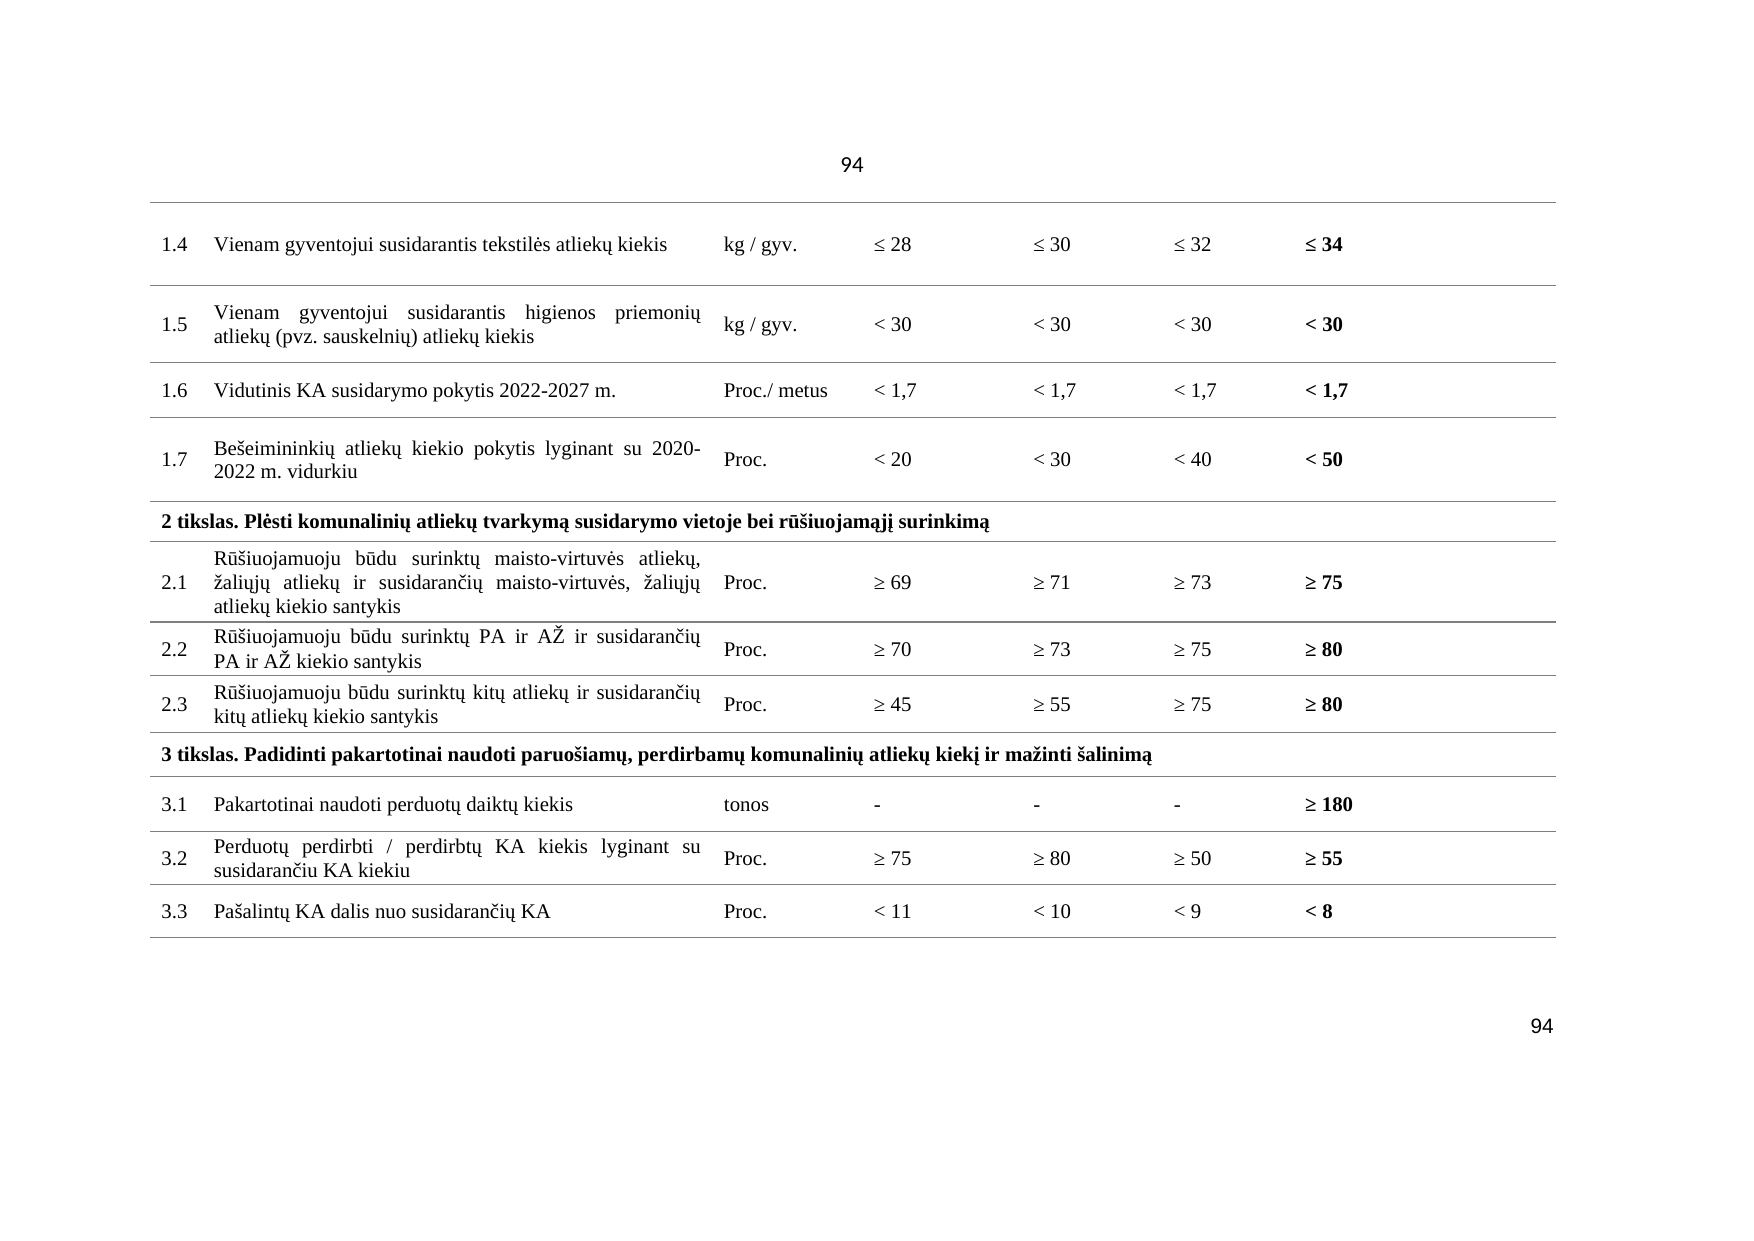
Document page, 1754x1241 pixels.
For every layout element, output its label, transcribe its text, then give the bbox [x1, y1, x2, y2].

table_cell ≥ 55 [1294, 832, 1556, 884]
table_cell Vienam gyventojui susidarantis higienos priemonių atliekų (pvz. sauskelnių) atliekų kiekis [202, 286, 712, 362]
table_cell ≥ 75 [1163, 623, 1294, 675]
table_cell ≥ 50 [1163, 832, 1294, 884]
table_cell Rūšiuojamuoju būdu surinktų maisto-virtuvės atliekų, žaliųjų atliekų ir susidarančių maisto-virtuvės, žaliųjų atliekų kiekio santykis [202, 542, 712, 621]
table_cell Proc./ metus [713, 363, 862, 417]
table_cell Proc. [713, 418, 862, 501]
table_cell 2.1 [150, 542, 202, 621]
table_cell ≥ 80 [1022, 832, 1162, 884]
table_cell 1.5 [150, 286, 202, 362]
table_cell ≥ 73 [1163, 542, 1294, 621]
table_cell < 30 [863, 286, 1022, 362]
table_cell kg / gyv. [713, 203, 862, 285]
table_cell 3.3 [150, 885, 202, 937]
table_cell ≥ 75 [1294, 542, 1556, 621]
table_cell ≥ 55 [1022, 676, 1162, 732]
table_cell < 1,7 [1163, 363, 1294, 417]
table_cell Vienam gyventojui susidarantis tekstilės atliekų kiekis [202, 203, 712, 285]
table_cell ≥ 75 [1163, 676, 1294, 732]
table_cell Proc. [713, 542, 862, 621]
table_cell 1.7 [150, 418, 202, 501]
table_cell 3.1 [150, 777, 202, 831]
table_cell < 1,7 [863, 363, 1022, 417]
table_cell Proc. [713, 885, 862, 937]
table_cell ≥ 69 [863, 542, 1022, 621]
table_cell < 1,7 [1294, 363, 1556, 417]
table_cell < 1,7 [1022, 363, 1162, 417]
table_cell ≥ 45 [863, 676, 1022, 732]
table_cell kg / gyv. [713, 286, 862, 362]
table_cell Pakartotinai naudoti perduotų daiktų kiekis [202, 777, 712, 831]
table_cell ≤ 30 [1022, 203, 1162, 285]
table_cell < 30 [1022, 286, 1162, 362]
table_cell 3.2 [150, 832, 202, 884]
table_cell ≥ 71 [1022, 542, 1162, 621]
table_cell - [1022, 777, 1162, 831]
table_cell < 9 [1163, 885, 1294, 937]
table_cell ≥ 70 [863, 623, 1022, 675]
table_cell < 30 [1294, 286, 1556, 362]
table_cell ≥ 75 [863, 832, 1022, 884]
table_cell < 11 [863, 885, 1022, 937]
table_cell Vidutinis KA susidarymo pokytis 2022-2027 m. [202, 363, 712, 417]
table_cell ≥ 73 [1022, 623, 1162, 675]
table_cell < 30 [1022, 418, 1162, 501]
table_cell 2.2 [150, 623, 202, 675]
table_cell < 40 [1163, 418, 1294, 501]
table_cell 3 tikslas. Padidinti pakartotinai naudoti paruošiamų, perdirbamų komunalinių atliekų kiekį ir mažinti šalinimą [150, 733, 1556, 776]
table_cell ≤ 32 [1163, 203, 1294, 285]
table_cell < 50 [1294, 418, 1556, 501]
table_cell Proc. [713, 623, 862, 675]
table_cell ≥ 80 [1294, 676, 1556, 732]
table_cell ≥ 180 [1294, 777, 1556, 831]
table_cell tonos [713, 777, 862, 831]
table_cell Pašalintų KA dalis nuo susidarančių KA [202, 885, 712, 937]
table_cell < 30 [1163, 286, 1294, 362]
table_cell 2 tikslas. Plėsti komunalinių atliekų tvarkymą susidarymo vietoje bei rūšiuojamąjį surinkimą [150, 502, 1556, 541]
table_cell Rūšiuojamuoju būdu surinktų kitų atliekų ir susidarančių kitų atliekų kiekio santykis [202, 676, 712, 732]
table_cell ≤ 34 [1294, 203, 1556, 285]
table_cell < 10 [1022, 885, 1162, 937]
table_cell ≤ 28 [863, 203, 1022, 285]
table_cell ≥ 80 [1294, 623, 1556, 675]
table_cell 2.3 [150, 676, 202, 732]
table_cell < 8 [1294, 885, 1556, 937]
table_cell Bešeimininkių atliekų kiekio pokytis lyginant su 2020-2022 m. vidurkiu [202, 418, 712, 501]
table_cell 1.6 [150, 363, 202, 417]
table_cell Perduotų perdirbti / perdirbtų KA kiekis lyginant su susidarančiu KA kiekiu [202, 832, 712, 884]
table_cell - [1163, 777, 1294, 831]
table_cell 1.4 [150, 203, 202, 285]
table_cell Proc. [713, 832, 862, 884]
table_cell < 20 [863, 418, 1022, 501]
table_cell Proc. [713, 676, 862, 732]
table_cell - [863, 777, 1022, 831]
table_cell Rūšiuojamuoju būdu surinktų PA ir AŽ ir susidarančių PA ir AŽ kiekio santykis [202, 623, 712, 675]
